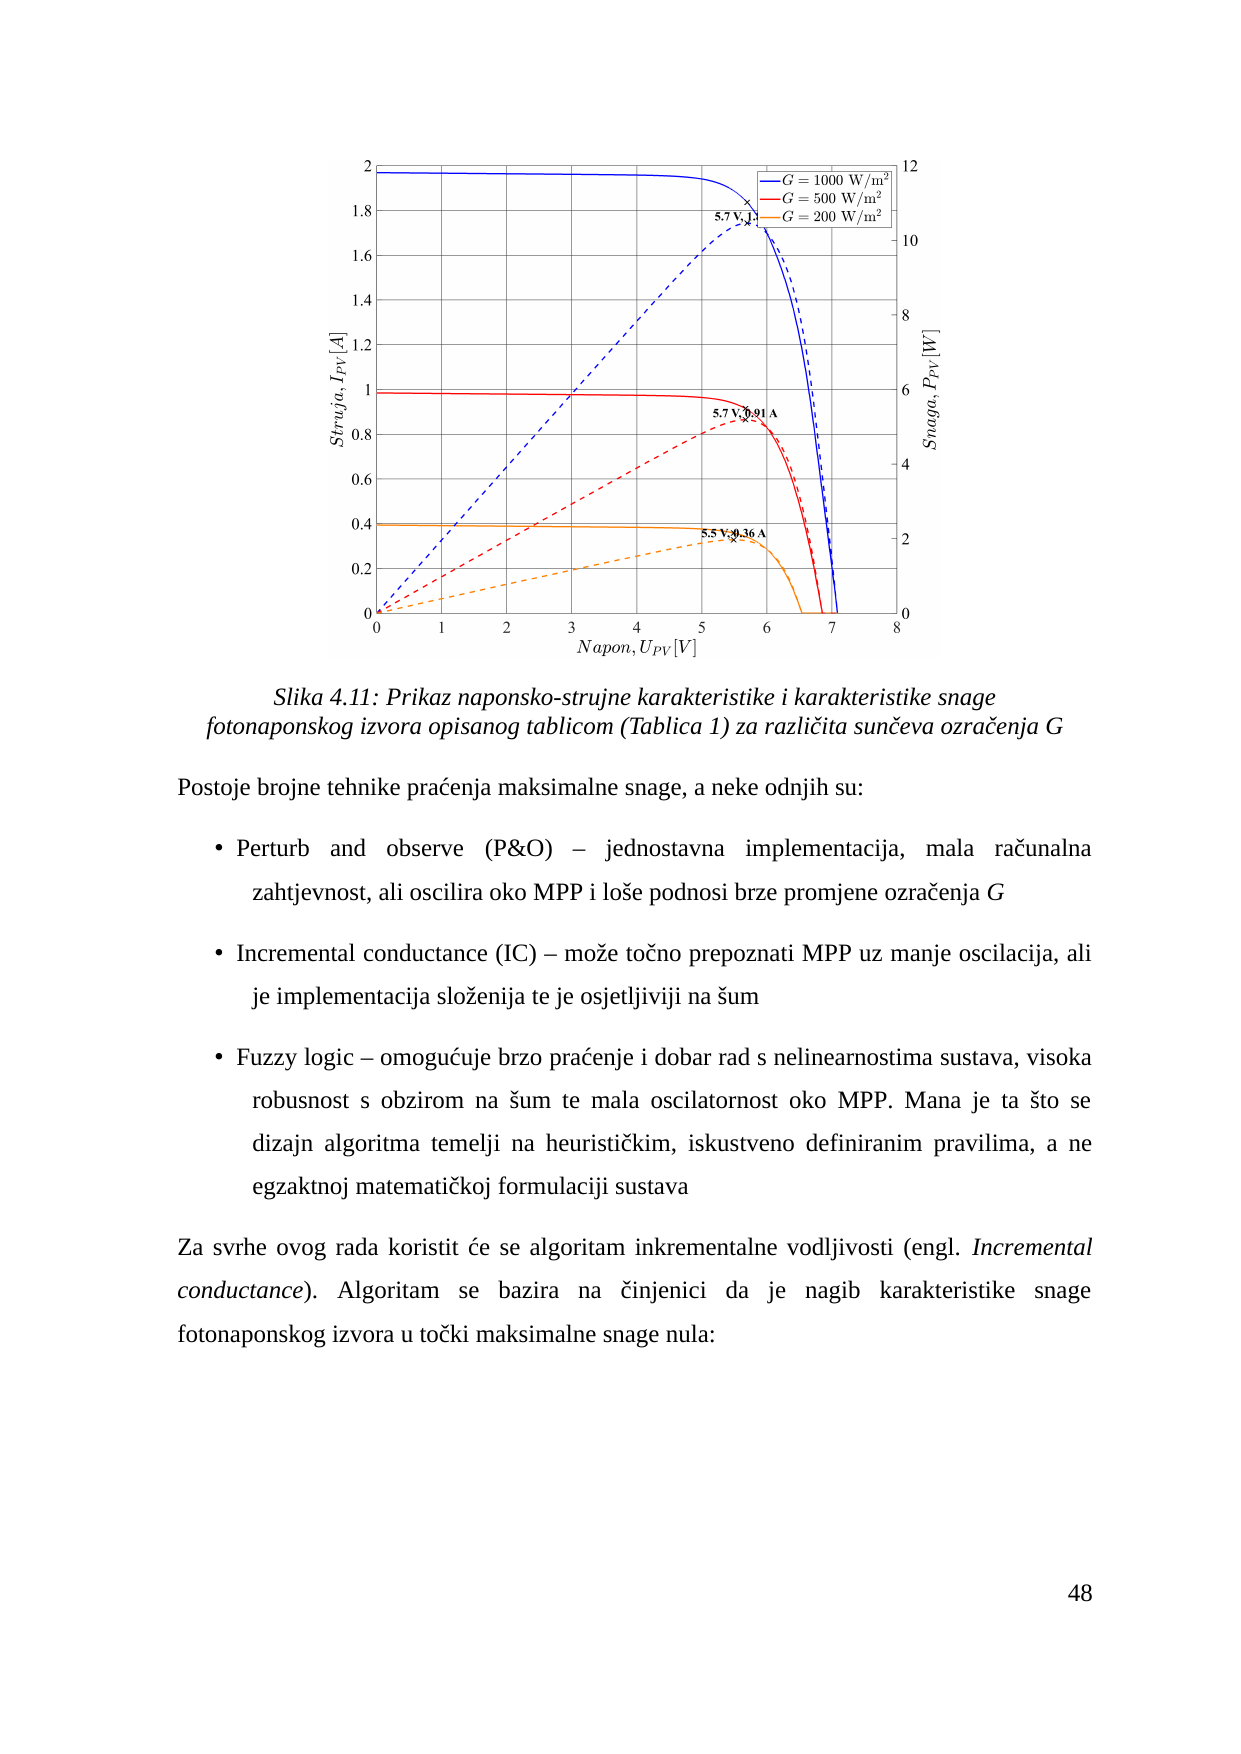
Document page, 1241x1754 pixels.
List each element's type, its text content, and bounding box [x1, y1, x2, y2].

text Slika 4.11: Prikaz naponsko-strujne karakteristike i karakteristike snage fotonaponskog izvora opisanog tablicom (Tablica 1) za različita sunčeva ozračenja G [201, 682, 1069, 740]
list Fuzzy logic – omogućuje brzo praćenje i dobar rad s nelinearnostima sustava, visoka robusnost s obzirom na šum te mala oscilatornost oko MPP. Mana je ta što se dizajn algoritma temelji na heurističkim, iskustveno definiranim pravilima, a ne egzaktnoj matematičkoj formulaciji sustava [214, 1042, 1093, 1200]
text Za svrhe ovog rada koristit će se algoritam inkrementalne vodljivosti (engl. Incremental conductance). Algoritam se bazira na činjenici da je nagib karakteristike snage fotonaponskog izvora u točki maksimalne snage nula: [177, 1232, 1093, 1347]
list Perturb and observe (P&O) – jednostavna implementacija, mala računalna zahtjevnost, ali oscilira oko MPP i loše podnosi brze promjene ozračenja G [214, 833, 1093, 905]
text Postoje brojne tehnike praćenja maksimalne snage, a neke odnjih su: [177, 772, 1093, 801]
picture [328, 159, 941, 658]
list Incremental conductance (IC) – može točno prepoznati MPP uz manje oscilacija, ali je implementacija složenija te je osjetljiviji na šum [214, 938, 1093, 1009]
